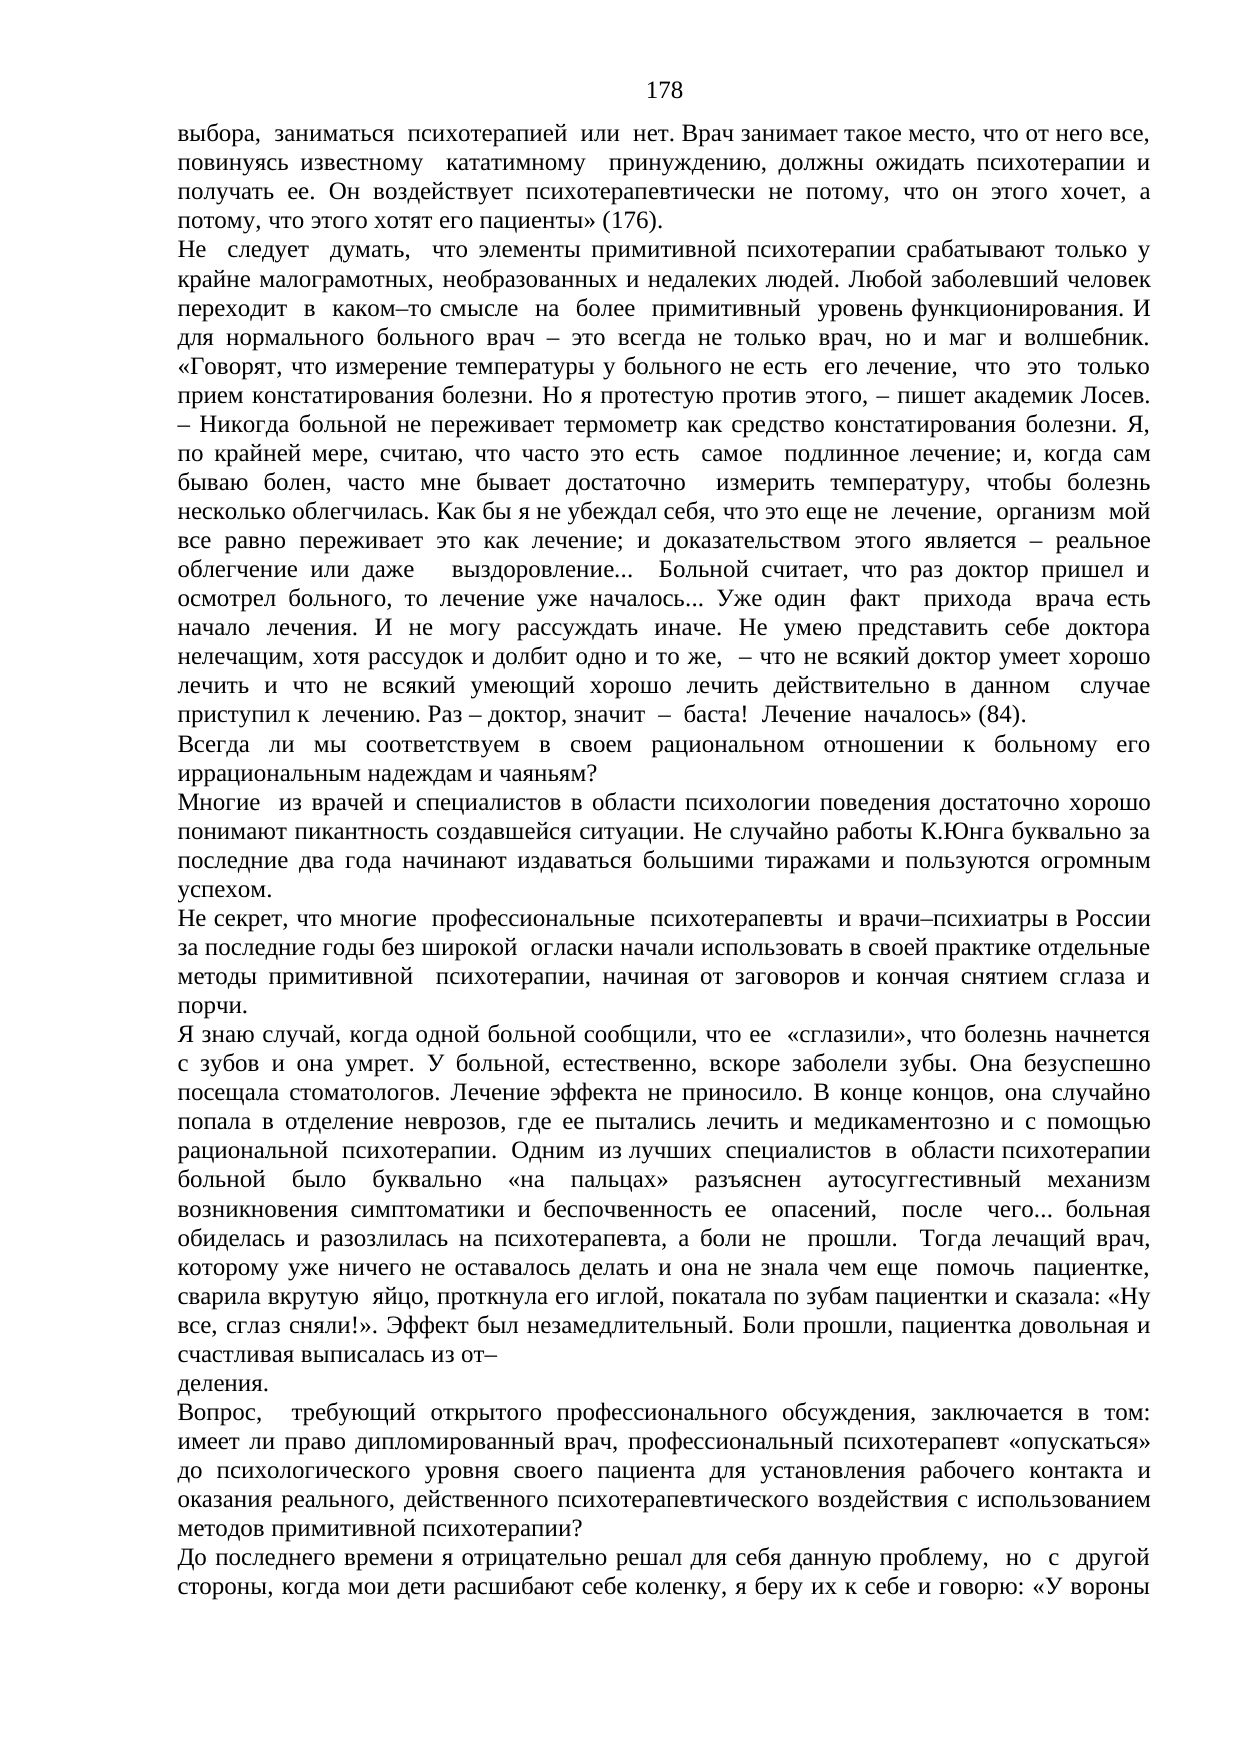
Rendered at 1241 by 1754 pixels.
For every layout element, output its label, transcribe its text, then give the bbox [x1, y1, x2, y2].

text выбора, заниматься психотерапией или нет. Врач занимает такое место, что от него все, повинуясь известному кататимному принуждению, должны ожидать психотерапии и получать ее. Он воздействует психотерапевтически не потому, что он этого хочет, а потому, что этого хотят его пациенты» (176). [177, 118, 1152, 234]
text До последнего времени я отрицательно решал для себя данную проблему, но с другой стороны, когда мои дети расшибают себе коленку, я беру их к себе и говорю: «У вороны [177, 1542, 1152, 1600]
text Всегда ли мы соответствуем в своем рациональном отношении к больному его иррациональным надеждам и чаяньям? [177, 728, 1152, 787]
text Многие из врачей и специалистов в области психологии поведения достаточно хорошо понимают пикантность создавшейся ситуации. Не случайно работы К.Юнга буквально за последние два года начинают издаваться большими тиражами и пользуются огромным успехом. [177, 787, 1152, 903]
text деления. [177, 1368, 1152, 1397]
text Не секрет, что многие профессиональные психотерапевты и врачи–психиатры в России за последние годы без широкой огласки начали использовать в своей практике отдельные методы примитивной психотерапии, начиная от заговоров и кончая снятием сглаза и порчи. [177, 903, 1152, 1019]
text Вопрос, требующий открытого профессионального обсуждения, заключается в том: имеет ли право дипломированный врач, профессиональный психотерапевт «опускаться» до психологического уровня своего пациента для установления рабочего контакта и оказания реального, действенного психотерапевтического воздействия с использованием методов примитивной психотерапии? [177, 1397, 1152, 1542]
text Не следует думать, что элементы примитивной психотерапии срабатывают только у крайне малограмотных, необразованных и недалеких людей. Любой заболевший человек переходит в каком–то смысле на более примитивный уровень функционирования. И для нормального больного врач – это всегда не только врач, но и маг и волшебник. «Говорят, что измерение температуры у больного не есть его лечение, что это только прием констатирования болезни. Но я протестую против этого, – пишет академик Лосев. – Никогда больной не переживает термометр как средство констатирования болезни. Я, по крайней мере, считаю, что часто это есть самое подлинное лечение; и, когда сам бываю болен, часто мне бывает достаточно измерить температуру, чтобы болезнь несколько облегчилась. Как бы я не убеждал себя, что это еще не лечение, организм мой все равно переживает это как лечение; и доказательством этого является – реальное облегчение или даже выздоровление... Больной считает, что раз доктор пришел и осмотрел больного, то лечение уже началось... Уже один факт прихода врача есть начало лечения. И не могу рассуждать иначе. Не умею представить себе доктора нелечащим, хотя рассудок и долбит одно и то же, – что не всякий доктор умеет хорошо лечить и что не всякий умеющий хорошо лечить действительно в данном случае приступил к лечению. Раз – доктор, значит – баста! Лечение началось» (84). [177, 234, 1152, 728]
text Я знаю случай, когда одной больной сообщили, что ее «сглазили», что болезнь начнется с зубов и она умрет. У больной, естественно, вскоре заболели зубы. Она безуспешно посещала стоматологов. Лечение эффекта не приносило. В конце концов, она случайно попала в отделение неврозов, где ее пытались лечить и медикаментозно и с помощью рациональной психотерапии. Одним из лучших специалистов в области психотерапии больной было буквально «на пальцах» разъяснен аутосуггестивный механизм возникновения симптоматики и беспочвенность ее опасений, после чего... больная обиделась и разозлилась на психотерапевта, а боли не прошли. Тогда лечащий врач, которому уже ничего не оставалось делать и она не знала чем еще помочь пациентке, сварила вкрутую яйцо, проткнула его иглой, покатала по зубам пациентки и сказала: «Ну все, сглаз сняли!». Эффект был незамедлительный. Боли прошли, пациентка довольная и счастливая выписалась из от– [177, 1019, 1152, 1368]
